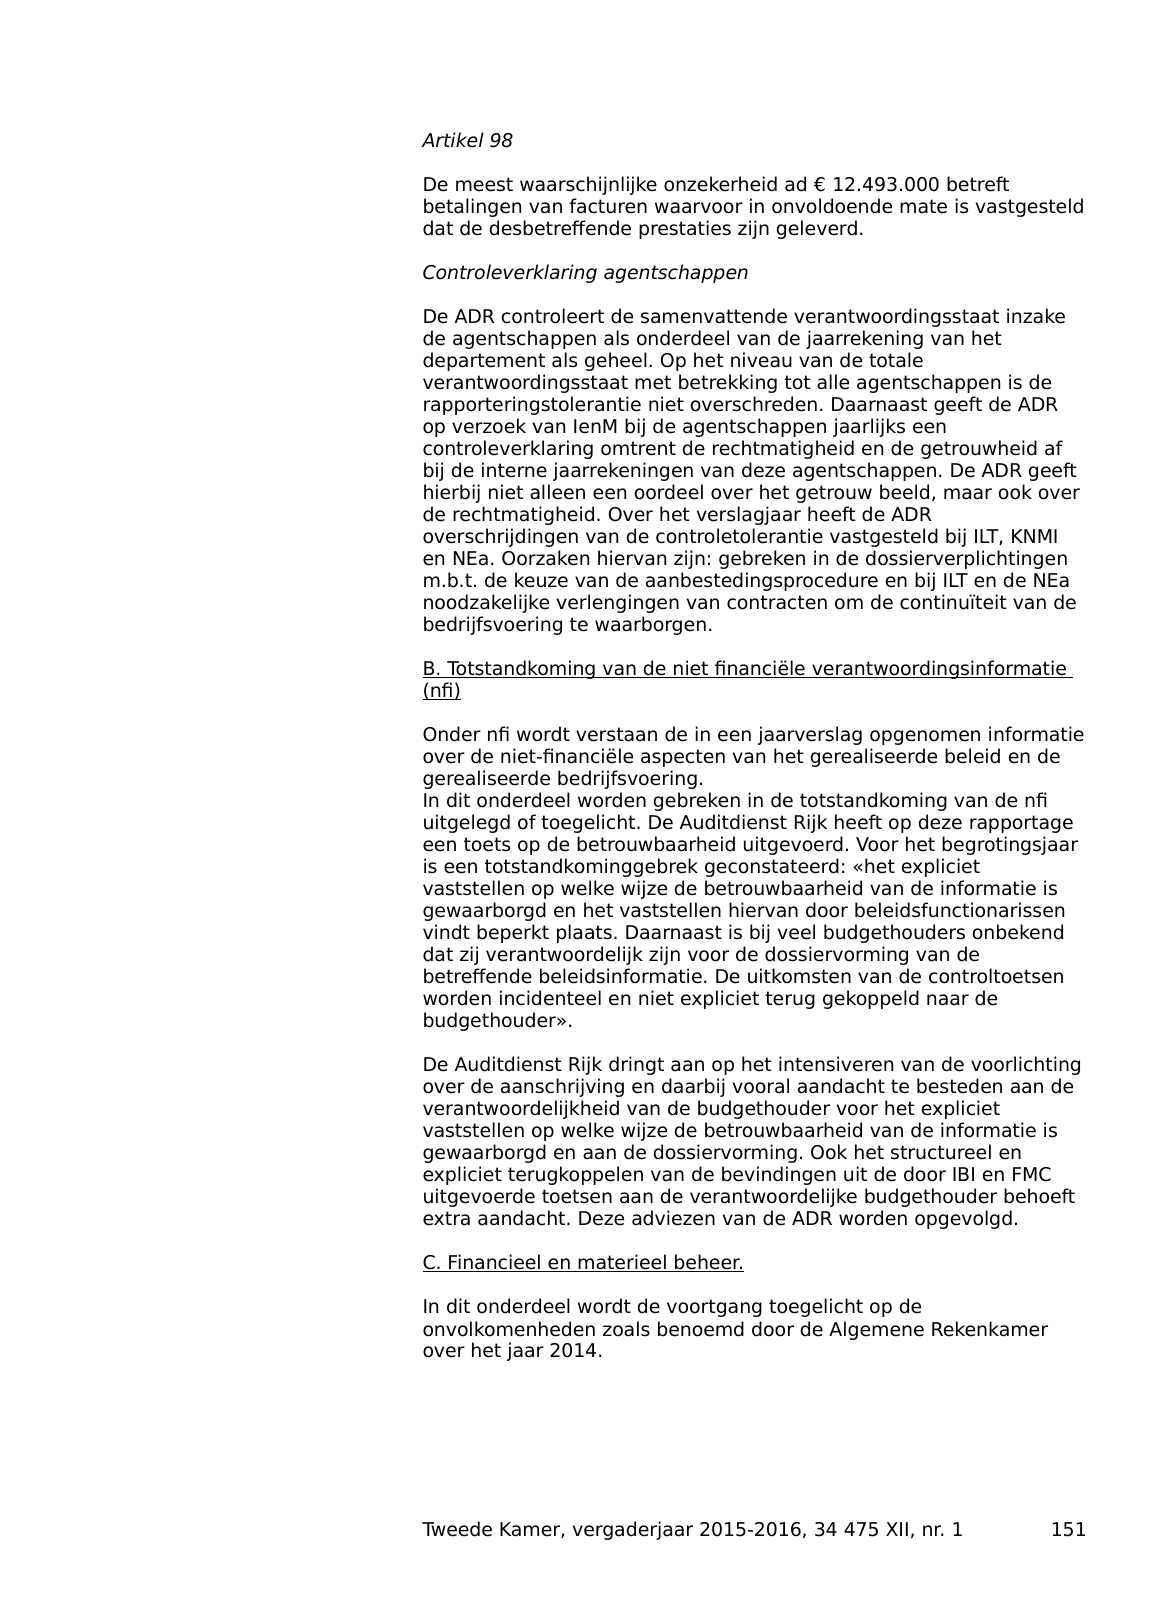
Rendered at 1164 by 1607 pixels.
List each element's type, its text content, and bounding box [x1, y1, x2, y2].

text In dit onderdeel worden gebreken in de totstandkoming van de nfi uitgelegd of toegelicht. De Auditdienst Rijk heeft op deze rapportage een toets op de betrouwbaarheid uitgevoerd. Voor het begrotingsjaar is een totstandkominggebrek geconstateerd: «het expliciet vaststellen op welke wijze de betrouwbaarheid van de informatie is gewaarborgd en het vaststellen hiervan door beleidsfunctionarissen vindt beperkt plaats. Daarnaast is bij veel budgethouders onbekend dat zij verantwoordelijk zijn voor de dossiervorming van de betreffende beleidsinformatie. De uitkomsten van de controltoetsen worden incidenteel en niet expliciet terug gekoppeld naar de budgethouder». [422, 790, 1087, 1032]
text De ADR controleert de samenvattende verantwoordingsstaat inzake de agentschappen als onderdeel van de jaarrekening van het departement als geheel. Op het niveau van de totale verantwoordingsstaat met betrekking tot alle agentschappen is de rapporteringstolerantie niet overschreden. Daarnaast geeft de ADR op verzoek van IenM bij de agentschappen jaarlijks een controleverklaring omtrent de rechtmatigheid en de getrouwheid af bij de interne jaarrekeningen van deze agentschappen. De ADR geeft hierbij niet alleen een oordeel over het getrouw beeld, maar ook over de rechtmatigheid. Over het verslagjaar heeft de ADR overschrijdingen van de controletolerantie vastgesteld bij ILT, KNMI en NEa. Oorzaken hiervan zijn: gebreken in de dossierverplichtingen m.b.t. de keuze van de aanbestedingsprocedure en bij ILT en de NEa noodzakelijke verlengingen van contracten om de continuïteit van de bedrijfsvoering te waarborgen. [422, 306, 1087, 636]
text In dit onderdeel wordt de voortgang toegelicht op de onvolkomenheden zoals benoemd door de Algemene Rekenkamer over het jaar 2014. [422, 1296, 1087, 1362]
subtitle C. Financieel en materieel beheer. [422, 1252, 1087, 1274]
subtitle Controleverklaring agentschappen [422, 262, 1087, 284]
subtitle B. Totstandkoming van de niet financiële verantwoordingsinformatie (nfi) [422, 658, 1087, 702]
text De Auditdienst Rijk dringt aan op het intensiveren van de voorlichting over de aanschrijving en daarbij vooral aandacht te besteden aan de verantwoordelijkheid van de budgethouder voor het expliciet vaststellen op welke wijze de betrouwbaarheid van de informatie is gewaarborgd en aan de dossiervorming. Ook het structureel en expliciet terugkoppelen van de bevindingen uit de door IBI en FMC uitgevoerde toetsen aan de verantwoordelijke budgethouder behoeft extra aandacht. Deze adviezen van de ADR worden opgevolgd. [422, 1054, 1087, 1230]
subtitle Artikel 98 [422, 130, 1087, 152]
text Onder nfi wordt verstaan de in een jaarverslag opgenomen informatie over de niet-financiële aspecten van het gerealiseerde beleid en de gerealiseerde bedrijfsvoering. [422, 724, 1087, 790]
text De meest waarschijnlijke onzekerheid ad € 12.493.000 betreft betalingen van facturen waarvoor in onvoldoende mate is vastgesteld dat de desbetreffende prestaties zijn geleverd. [422, 174, 1087, 240]
